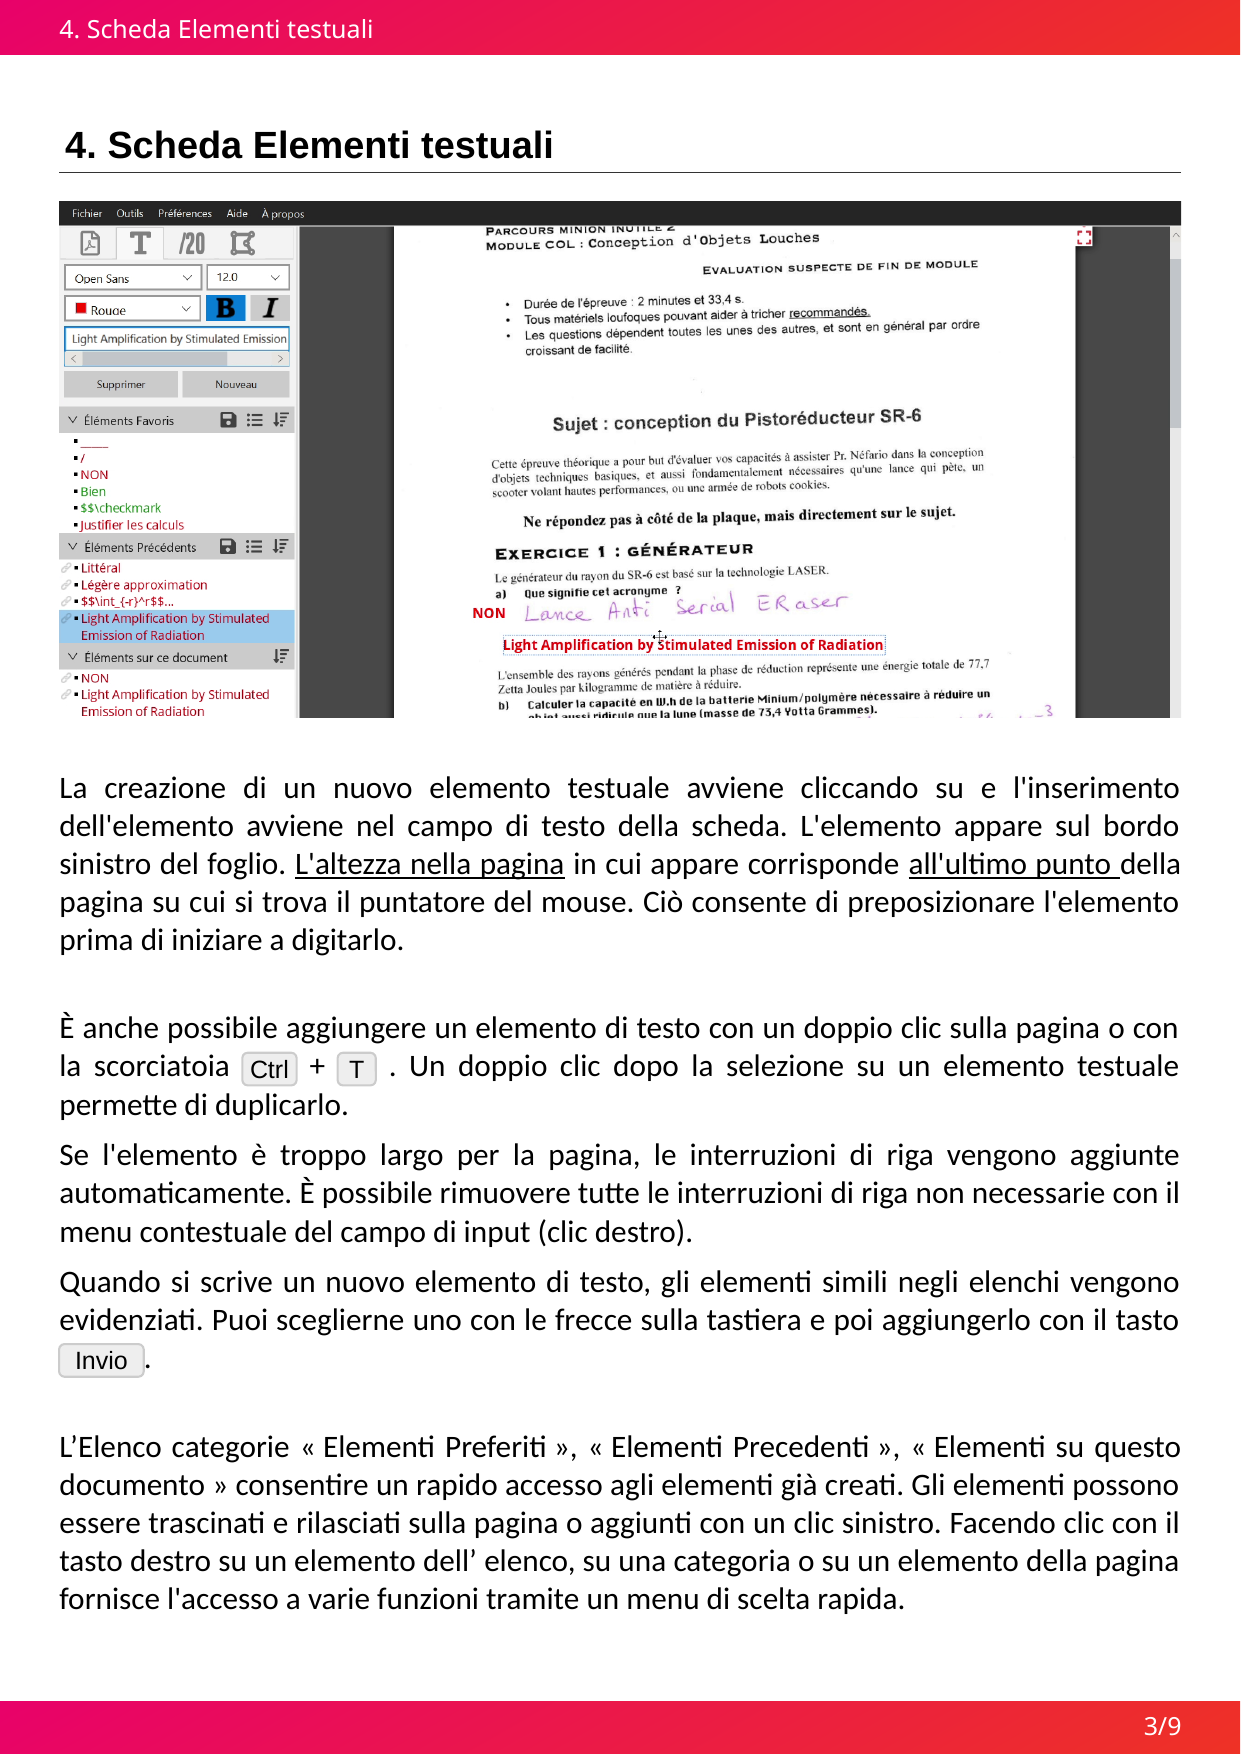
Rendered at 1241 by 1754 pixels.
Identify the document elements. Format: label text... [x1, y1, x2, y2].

text L’Elenco categorie « Elementi Preferiti », « Elementi Precedenti », « Elementi su questo documento » consentire un rapido accesso agli elementi già creati. Gli elementi possono essere trascinati e rilasciati sulla pagina o aggiunti con un clic sinistro. Facendo clic con il tasto destro su un elemento dell’ elenco, su una categoria o su un elemento della pagina fornisce l'accesso a varie funzioni tramite un menu di scelta rapida. [59, 1427, 1181, 1617]
text Se l'elemento è troppo largo per la pagina, le interruzioni di riga vengono aggiunte automaticamente. È possibile rimuovere tutte le interruzioni di riga non necessarie con il menu contestuale del campo di input (clic destro). [59, 1135, 1181, 1250]
picture [59, 201, 1182, 718]
text Quando si scrive un nuovo elemento di testo, gli elementi simili negli elenchi vengono evidenziati. Puoi sceglierne uno con le frecce sulla tastiera e poi aggiungerlo con il tasto . [59, 1262, 1181, 1377]
subtitle Scheda Elementi testuali [59, 117, 1181, 172]
text È anche possibile aggiungere un elemento di testo con un doppio clic sulla pagina o con la scorciatoia + . Un doppio clic dopo la selezione su un elemento testuale permette di duplicarlo. [59, 1008, 1181, 1123]
text La creazione di un nuovo elemento testuale avviene cliccando su e l'inserimento dell'elemento avviene nel campo di testo della scheda. L'elemento appare sul bordo sinistro del foglio. L'altezza nella pagina in cui appare corrisponde all'ultimo punto della pagina su cui si trova il puntatore del mouse. Ciò consente di preposizionare l'elemento prima di iniziare a digitarlo. [59, 768, 1181, 958]
